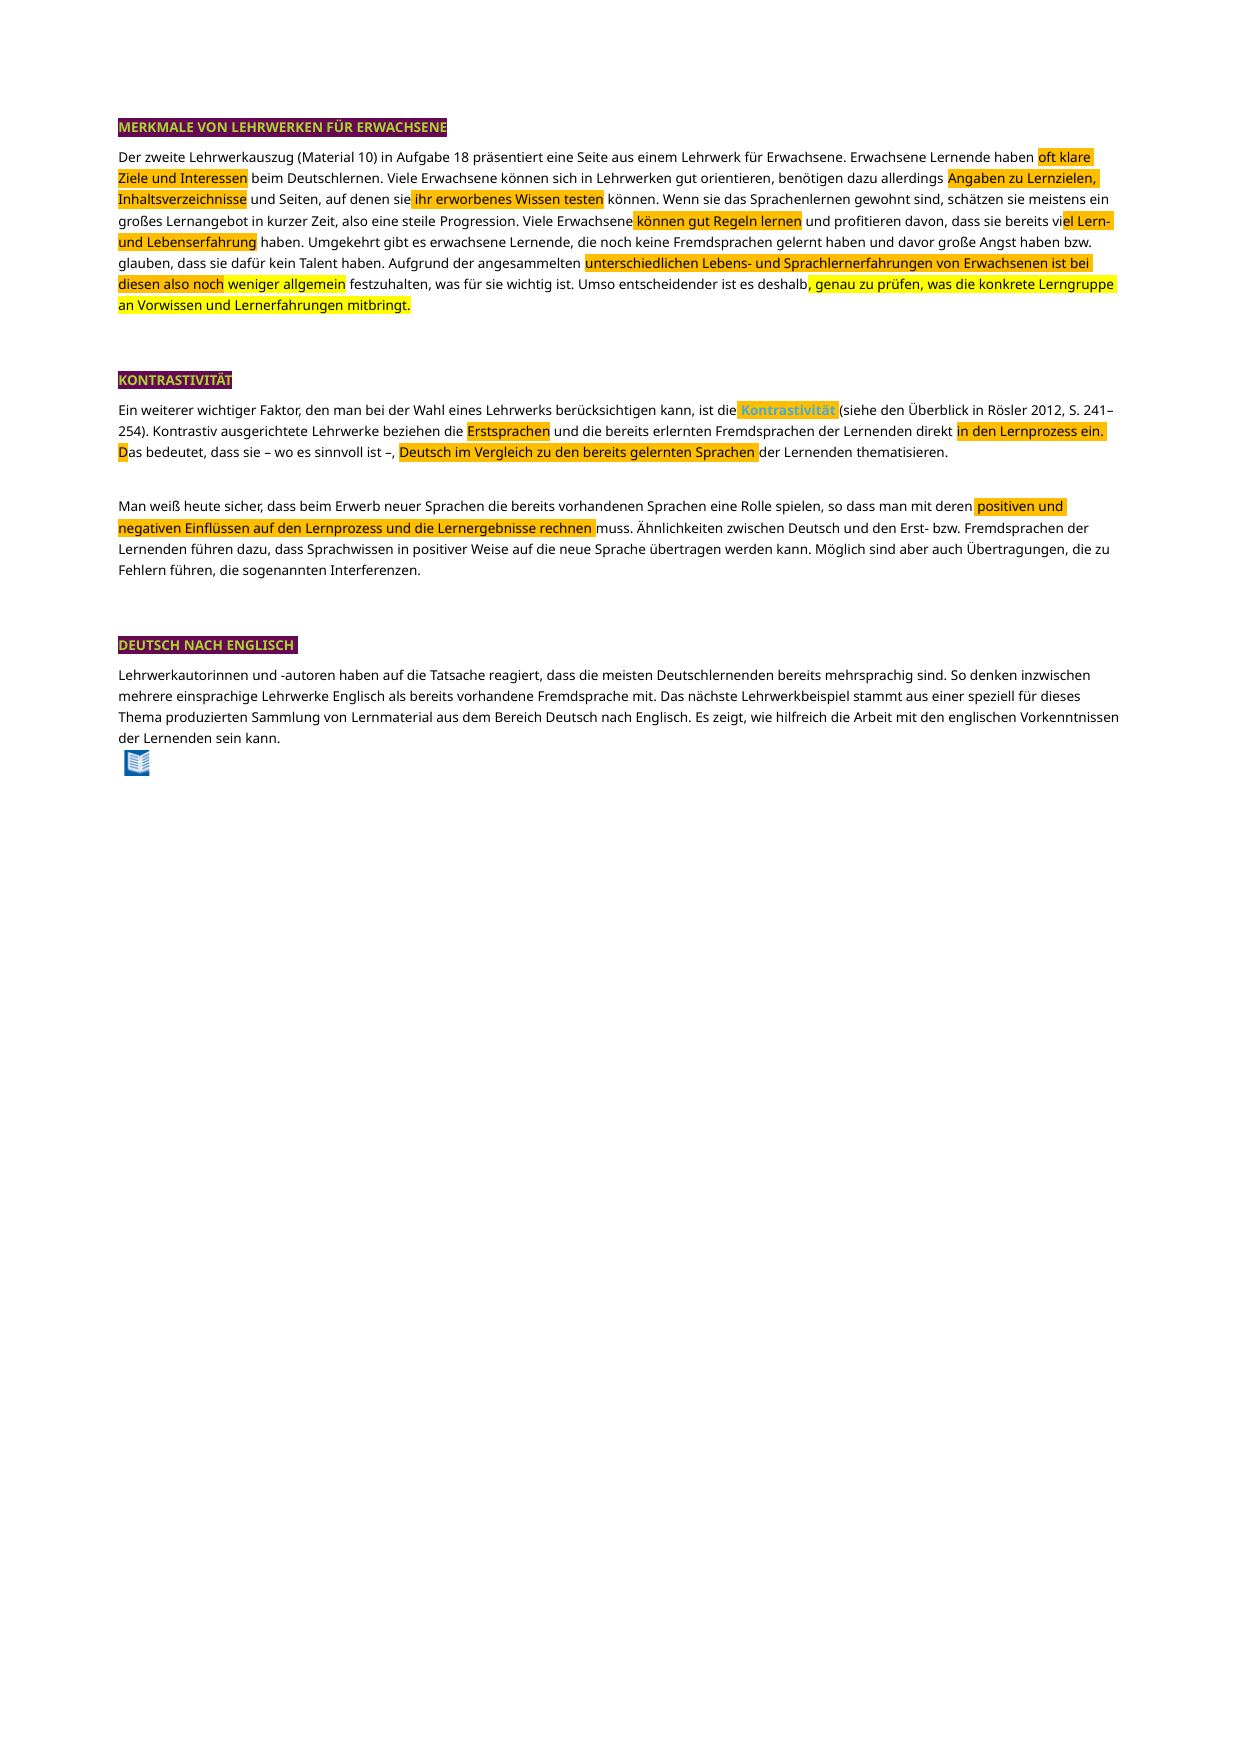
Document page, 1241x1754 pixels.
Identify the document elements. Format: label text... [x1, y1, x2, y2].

text Ein weiterer wichtiger Faktor, den man bei der Wahl eines Lehrwerks berücksichtigen kann, ist die Kontrastivität (siehe den Überblick in Rösler 2012, S. 241–254). Kontrastiv ausgerichtete Lehrwerke beziehen die Erstsprachen und die bereits erlernten Fremdsprachen der Lernenden direkt in den Lernprozess ein. Das bedeutet, dass sie – wo es sinnvoll ist –, Deutsch im Vergleich zu den bereits gelernten Sprachen der Lernenden thematisieren. [118, 401, 1122, 462]
text Der zweite Lehrwerkauszug (Material 10) in Aufgabe 18 präsentiert eine Seite aus einem Lehrwerk für Erwachsene. Erwachsene Lernende haben oft klare Ziele und Interessen beim Deutschlernen. Viele Erwachsene können sich in Lehrwerken gut orientieren, benötigen dazu allerdings Angaben zu Lernzielen, Inhaltsverzeichnisse und Seiten, auf denen sie ihr erworbenes Wissen testen können. Wenn sie das Sprachenlernen gewohnt sind, schätzen sie meistens ein großes Lernangebot in kurzer Zeit, also eine steile Progression. Viele Erwachsene können gut Regeln lernen und profitieren davon, dass sie bereits viel Lern- und Lebenserfahrung haben. Umgekehrt gibt es erwachsene Lernende, die noch keine Fremdsprachen gelernt haben und davor große Angst haben bzw. glauben, dass sie dafür kein Talent haben. Aufgrund der angesammelten unterschiedlichen Lebens- und Sprachlernerfahrungen von Erwachsenen ist bei diesen also noch weniger allgemein festzuhalten, was für sie wichtig ist. Umso entscheidender ist es deshalb, genau zu prüfen, was die konkrete Lerngruppe an Vorwissen und Lernerfahrungen mitbringt. [118, 148, 1122, 314]
text Man weiß heute sicher, dass beim Erwerb neuer Sprachen die bereits vorhandenen Sprachen eine Rolle spielen, so dass man mit deren positiven und negativen Einflüssen auf den Lernprozess und die Lernergebnisse rechnen muss. Ähnlichkeiten zwischen Deutsch und den Erst- bzw. Fremdsprachen der Lernenden führen dazu, dass Sprachwissen in positiver Weise auf die neue Sprache übertragen werden kann. Möglich sind aber auch Übertragungen, die zu Fehlern führen, die sogenannten Interferenzen. [118, 497, 1122, 579]
subtitle DEUTSCH NACH ENGLISCH [118, 636, 1122, 654]
subtitle KONTRASTIVITÄT [118, 371, 1122, 389]
text Lehrwerkautorinnen und -autoren haben auf die Tatsache reagiert, dass die meisten Deutschlernenden bereits mehrsprachig sind. So denken inzwischen mehrere einsprachige Lehrwerke Englisch als bereits vorhandene Fremdsprache mit. Das nächste Lehrwerkbeispiel stammt aus einer speziell für dieses Thema produzierten Sammlung von Lernmaterial aus dem Bereich Deutsch nach Englisch. Es zeigt, wie hilfreich die Arbeit mit den englischen Vorkenntnissen der Lernenden sein kann. [118, 666, 1122, 748]
picture [124, 750, 150, 776]
subtitle MERKMALE VON LEHRWERKEN FÜR ERWACHSENE [118, 118, 1122, 137]
